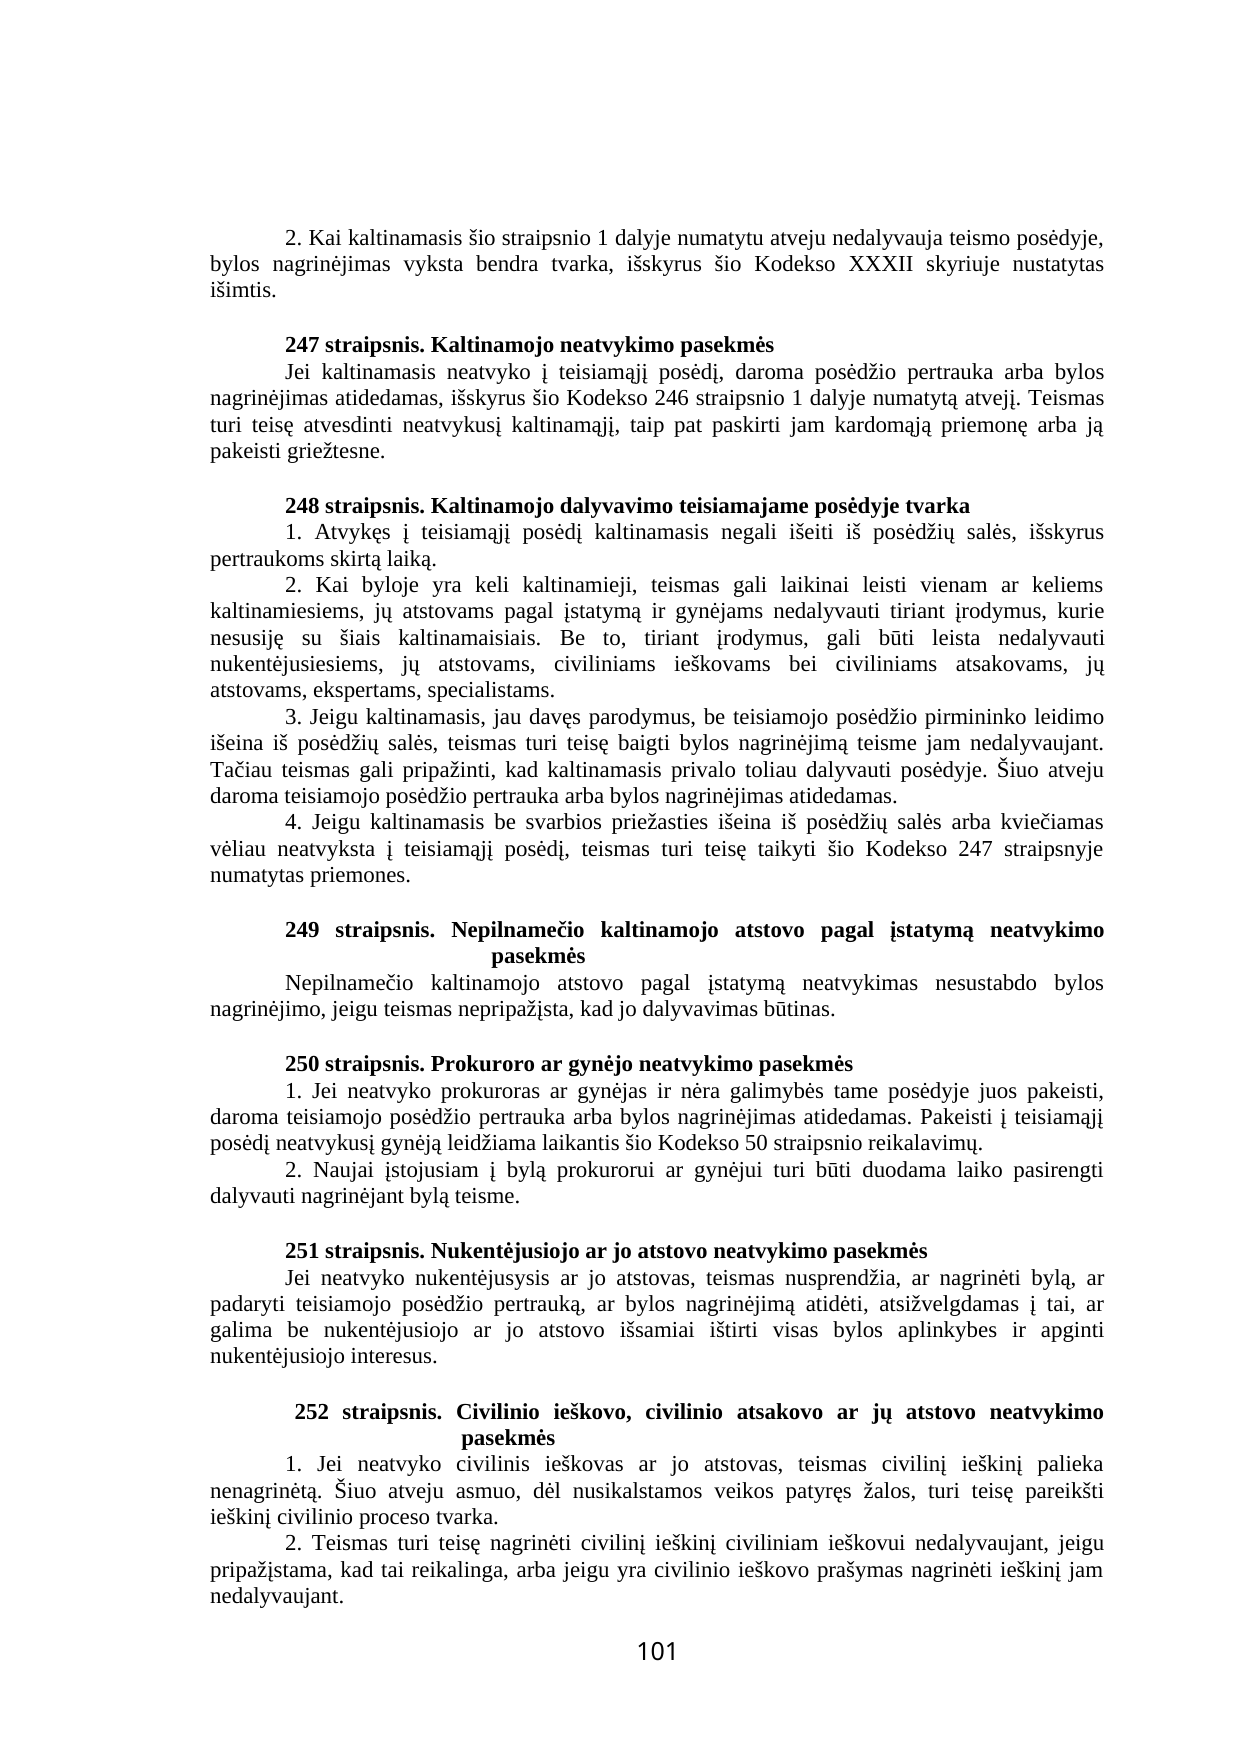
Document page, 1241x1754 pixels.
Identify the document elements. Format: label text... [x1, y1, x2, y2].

text 2. Naujai įstojusiam į bylą prokurorui ar gynėjui turi būti duodama laiko pasirengti dalyvauti nagrinėjant bylą teisme. [210, 1156, 1106, 1208]
text 247 straipsnis. Kaltinamojo neatvykimo pasekmės [210, 332, 1106, 358]
text 2. Kai kaltinamasis šio straipsnio 1 dalyje numatytu atveju nedalyvauja teismo posėdyje, bylos nagrinėjimas vyksta bendra tvarka, išskyrus šio Kodekso XXXII skyriuje nustatytas išimtis. [210, 224, 1106, 303]
text 248 straipsnis. Kaltinamojo dalyvavimo teisiamajame posėdyje tvarka [210, 492, 1106, 518]
text 1. Jei neatvyko prokuroras ar gynėjas ir nėra galimybės tame posėdyje juos pakeisti, daroma teisiamojo posėdžio pertrauka arba bylos nagrinėjimas atidedamas. Pakeisti į teisiamąjį posėdį neatvykusį gynėją leidžiama laikantis šio Kodekso 50 straipsnio reikalavimų. [210, 1077, 1106, 1156]
text Jei kaltinamasis neatvyko į teisiamąjį posėdį, daroma posėdžio pertrauka arba bylos nagrinėjimas atidedamas, išskyrus šio Kodekso 246 straipsnio 1 dalyje numatytą atvejį. Teismas turi teisę atvesdinti neatvykusį kaltinamąjį, taip pat paskirti jam kardomąją priemonę arba ją pakeisti griežtesne. [210, 358, 1106, 463]
text 251 straipsnis. Nukentėjusiojo ar jo atstovo neatvykimo pasekmės [210, 1237, 1106, 1263]
text 250 straipsnis. Prokuroro ar gynėjo neatvykimo pasekmės [210, 1050, 1106, 1077]
text Jei neatvyko nukentėjusysis ar jo atstovas, teismas nusprendžia, ar nagrinėti bylą, ar padaryti teisiamojo posėdžio pertrauką, ar bylos nagrinėjimą atidėti, atsižvelgdamas į tai, ar galima be nukentėjusiojo ar jo atstovo išsamiai ištirti visas bylos aplinkybes ir apginti nukentėjusiojo interesus. [210, 1263, 1106, 1369]
text 2. Kai byloje yra keli kaltinamieji, teismas gali laikinai leisti vienam ar keliems kaltinamiesiems, jų atstovams pagal įstatymą ir gynėjams nedalyvauti tiriant įrodymus, kurie nesusiję su šiais kaltinamaisiais. Be to, tiriant įrodymus, gali būti leista nedalyvauti nukentėjusiesiems, jų atstovams, civiliniams ieškovams bei civiliniams atsakovams, jų atstovams, ekspertams, specialistams. [210, 571, 1106, 703]
text Nepilnamečio kaltinamojo atstovo pagal įstatymą neatvykimas nesustabdo bylos nagrinėjimo, jeigu teismas nepripažįsta, kad jo dalyvavimas būtinas. [210, 969, 1106, 1022]
text 3. Jeigu kaltinamasis, jau davęs parodymus, be teisiamojo posėdžio pirmininko leidimo išeina iš posėdžių salės, teismas turi teisę baigti bylos nagrinėjimą teisme jam nedalyvaujant. Tačiau teismas gali pripažinti, kad kaltinamasis privalo toliau dalyvauti posėdyje. Šiuo atveju daroma teisiamojo posėdžio pertrauka arba bylos nagrinėjimas atidedamas. [210, 703, 1106, 808]
text 4. Jeigu kaltinamasis be svarbios priežasties išeina iš posėdžių salės arba kviečiamas vėliau neatvyksta į teisiamąjį posėdį, teismas turi teisę taikyti šio Kodekso 247 straipsnyje numatytas priemones. [210, 808, 1106, 887]
text 249 straipsnis. Nepilnamečio kaltinamojo atstovo pagal įstatymą neatvykimo pasekmės [285, 916, 1106, 969]
text 1. Atvykęs į teisiamąjį posėdį kaltinamasis negali išeiti iš posėdžių salės, išskyrus pertraukoms skirtą laiką. [210, 518, 1106, 571]
text 1. Jei neatvyko civilinis ieškovas ar jo atstovas, teismas civilinį ieškinį palieka nenagrinėtą. Šiuo atveju asmuo, dėl nusikalstamos veikos patyręs žalos, turi teisę pareikšti ieškinį civilinio proceso tvarka. [210, 1450, 1106, 1529]
text 252 straipsnis. Civilinio ieškovo, civilinio atsakovo ar jų atstovo neatvykimo pasekmės [294, 1398, 1106, 1450]
text 2. Teismas turi teisę nagrinėti civilinį ieškinį civiliniam ieškovui nedalyvaujant, jeigu pripažįstama, kad tai reikalinga, arba jeigu yra civilinio ieškovo prašymas nagrinėti ieškinį jam nedalyvaujant. [210, 1529, 1106, 1608]
